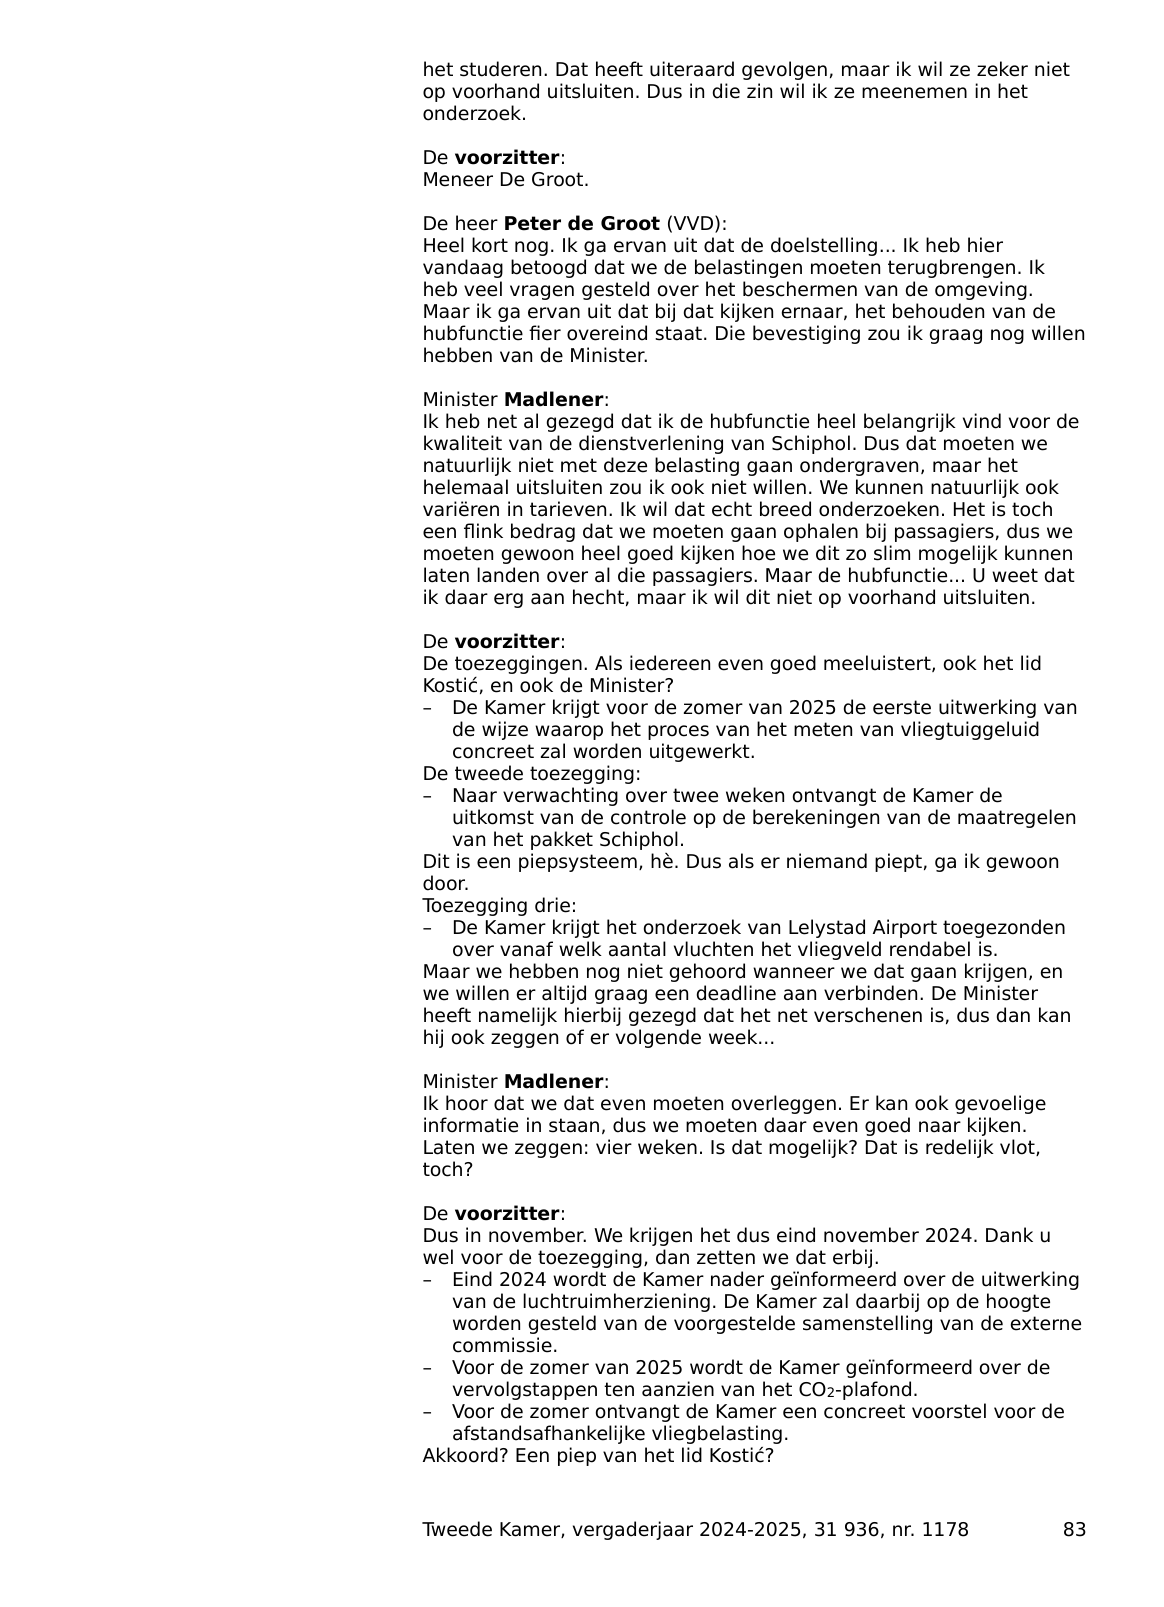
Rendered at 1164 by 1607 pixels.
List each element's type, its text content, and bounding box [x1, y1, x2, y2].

text De heer Peter de Groot (VVD): [422, 213, 1087, 235]
text – De Kamer krijgt het onderzoek van Lelystad Airport toegezonden over vanaf welk aantal vluchten het vliegveld rendabel is. [422, 917, 1087, 961]
text Akkoord? Een piep van het lid Kostić? [422, 1445, 1087, 1467]
text – Eind 2024 wordt de Kamer nader geïnformeerd over de uitwerking van de luchtruimherziening. De Kamer zal daarbij op de hoogte worden gesteld van de voorgestelde samenstelling van de externe commissie. [422, 1269, 1087, 1357]
text Minister Madlener: [422, 389, 1087, 411]
text Minister Madlener: [422, 1071, 1087, 1093]
text – Naar verwachting over twee weken ontvangt de Kamer de uitkomst van de controle op de berekeningen van de maatregelen van het pakket Schiphol. [422, 785, 1087, 851]
text Maar we hebben nog niet gehoord wanneer we dat gaan krijgen, en we willen er altijd graag een deadline aan verbinden. De Minister heeft namelijk hierbij gezegd dat het net verschenen is, dus dan kan hij ook zeggen of er volgende week... [422, 961, 1087, 1049]
text Toezegging drie: [422, 895, 1087, 917]
text het studeren. Dat heeft uiteraard gevolgen, maar ik wil ze zeker niet op voorhand uitsluiten. Dus in die zin wil ik ze meenemen in het onderzoek. [422, 59, 1087, 125]
text Dus in november. We krijgen het dus eind november 2024. Dank u wel voor de toezegging, dan zetten we dat erbij. [422, 1225, 1087, 1269]
text Dit is een piepsysteem, hè. Dus als er niemand piept, ga ik gewoon door. [422, 851, 1087, 895]
text – Voor de zomer van 2025 wordt de Kamer geïnformeerd over de vervolgstappen ten aanzien van het CO2-plafond. [422, 1357, 1087, 1401]
text Meneer De Groot. [422, 169, 1087, 191]
text Ik heb net al gezegd dat ik de hubfunctie heel belangrijk vind voor de kwaliteit van de dienstverlening van Schiphol. Dus dat moeten we natuurlijk niet met deze belasting gaan ondergraven, maar het helemaal uitsluiten zou ik ook niet willen. We kunnen natuurlijk ook variëren in tarieven. Ik wil dat echt breed onderzoeken. Het is toch een flink bedrag dat we moeten gaan ophalen bij passagiers, dus we moeten gewoon heel goed kijken hoe we dit zo slim mogelijk kunnen laten landen over al die passagiers. Maar de hubfunctie... U weet dat ik daar erg aan hecht, maar ik wil dit niet op voorhand uitsluiten. [422, 411, 1087, 609]
text – Voor de zomer ontvangt de Kamer een concreet voorstel voor de afstandsafhankelijke vliegbelasting. [422, 1401, 1087, 1445]
text Heel kort nog. Ik ga ervan uit dat de doelstelling... Ik heb hier vandaag betoogd dat we de belastingen moeten terugbrengen. Ik heb veel vragen gesteld over het beschermen van de omgeving. Maar ik ga ervan uit dat bij dat kijken ernaar, het behouden van de hubfunctie fier overeind staat. Die bevestiging zou ik graag nog willen hebben van de Minister. [422, 235, 1087, 367]
text De voorzitter: [422, 147, 1087, 169]
text De toezeggingen. Als iedereen even goed meeluistert, ook het lid Kostić, en ook de Minister? [422, 653, 1087, 697]
text De voorzitter: [422, 631, 1087, 653]
text – De Kamer krijgt voor de zomer van 2025 de eerste uitwerking van de wijze waarop het proces van het meten van vliegtuiggeluid concreet zal worden uitgewerkt. [422, 697, 1087, 763]
text De tweede toezegging: [422, 763, 1087, 785]
text De voorzitter: [422, 1203, 1087, 1225]
text Ik hoor dat we dat even moeten overleggen. Er kan ook gevoelige informatie in staan, dus we moeten daar even goed naar kijken. Laten we zeggen: vier weken. Is dat mogelijk? Dat is redelijk vlot, toch? [422, 1093, 1087, 1181]
